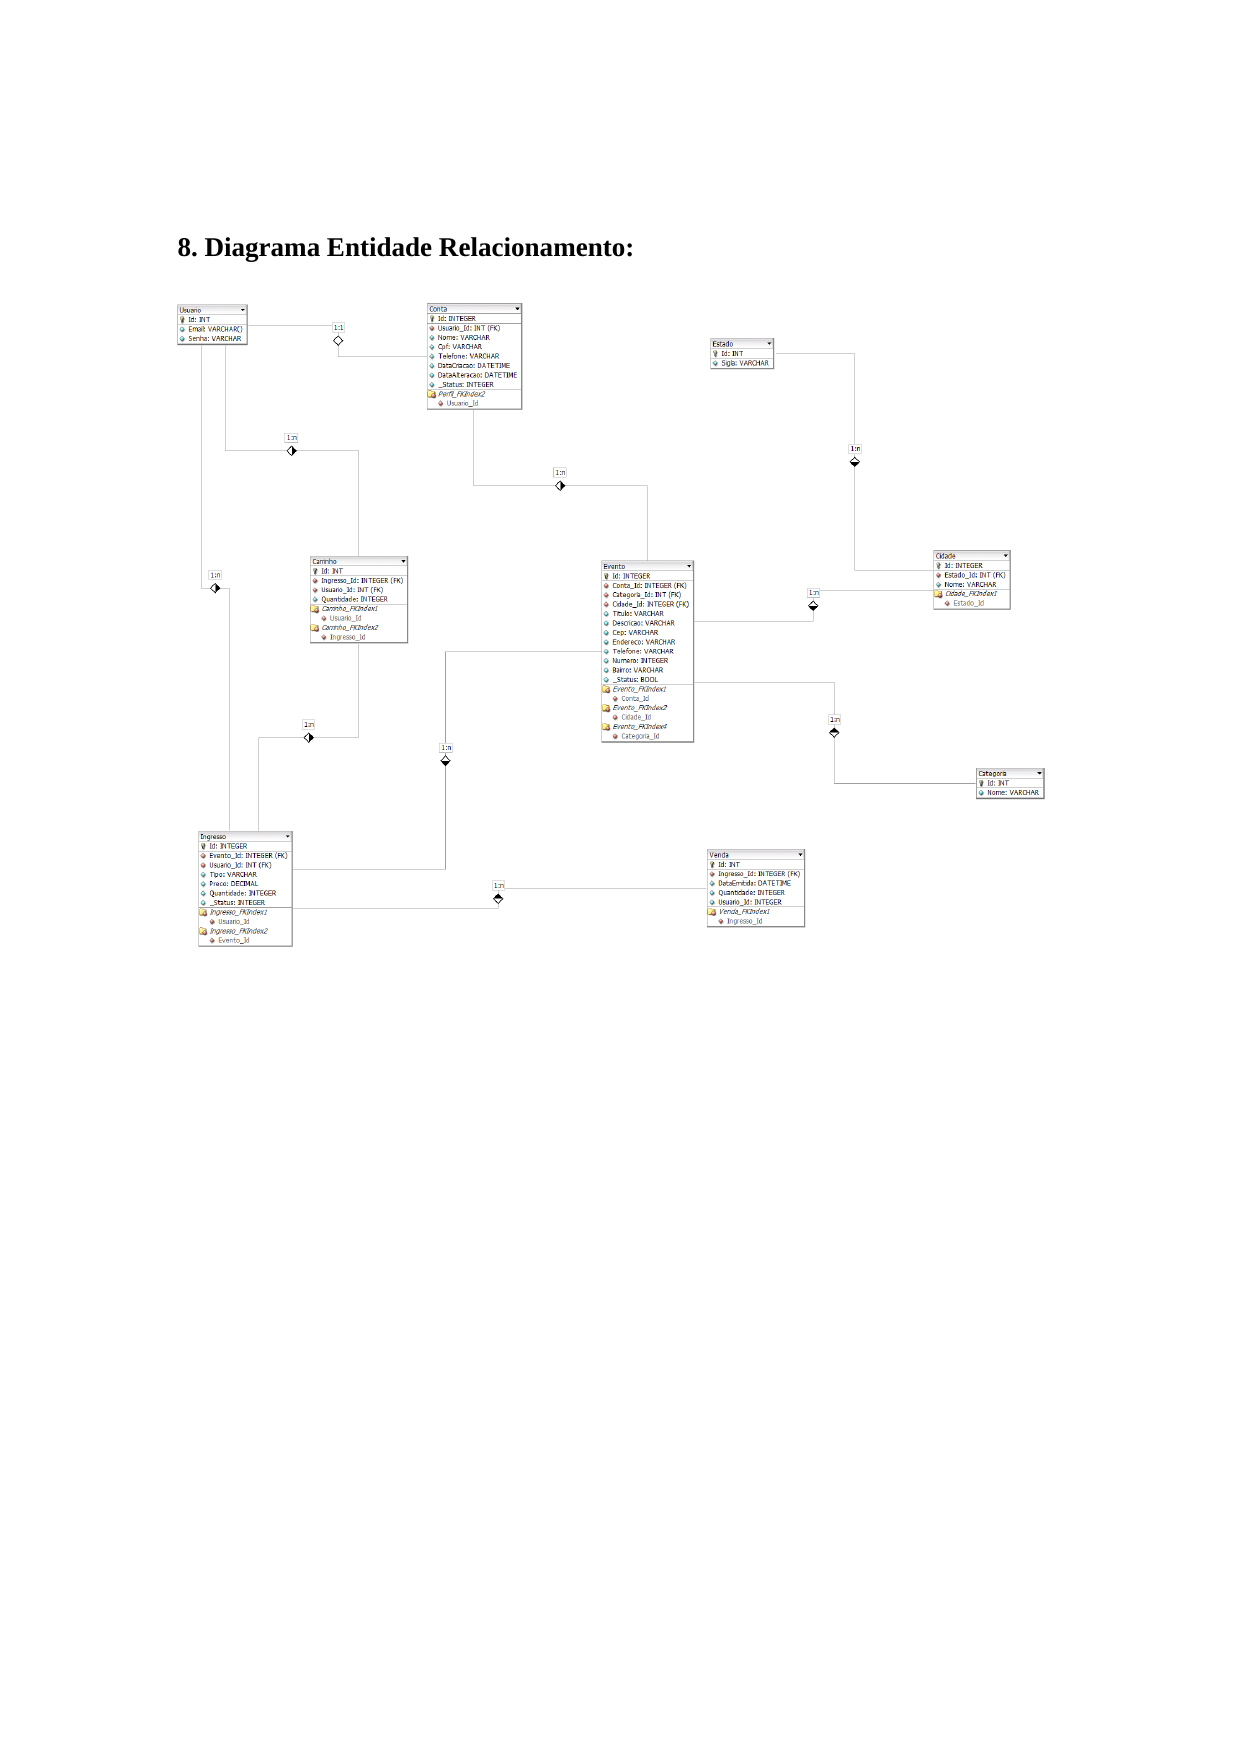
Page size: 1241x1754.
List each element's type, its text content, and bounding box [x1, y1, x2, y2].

subtitle 8. Diagrama Entidade Relacionamento: [177, 232, 1063, 263]
picture [177, 303, 1063, 969]
